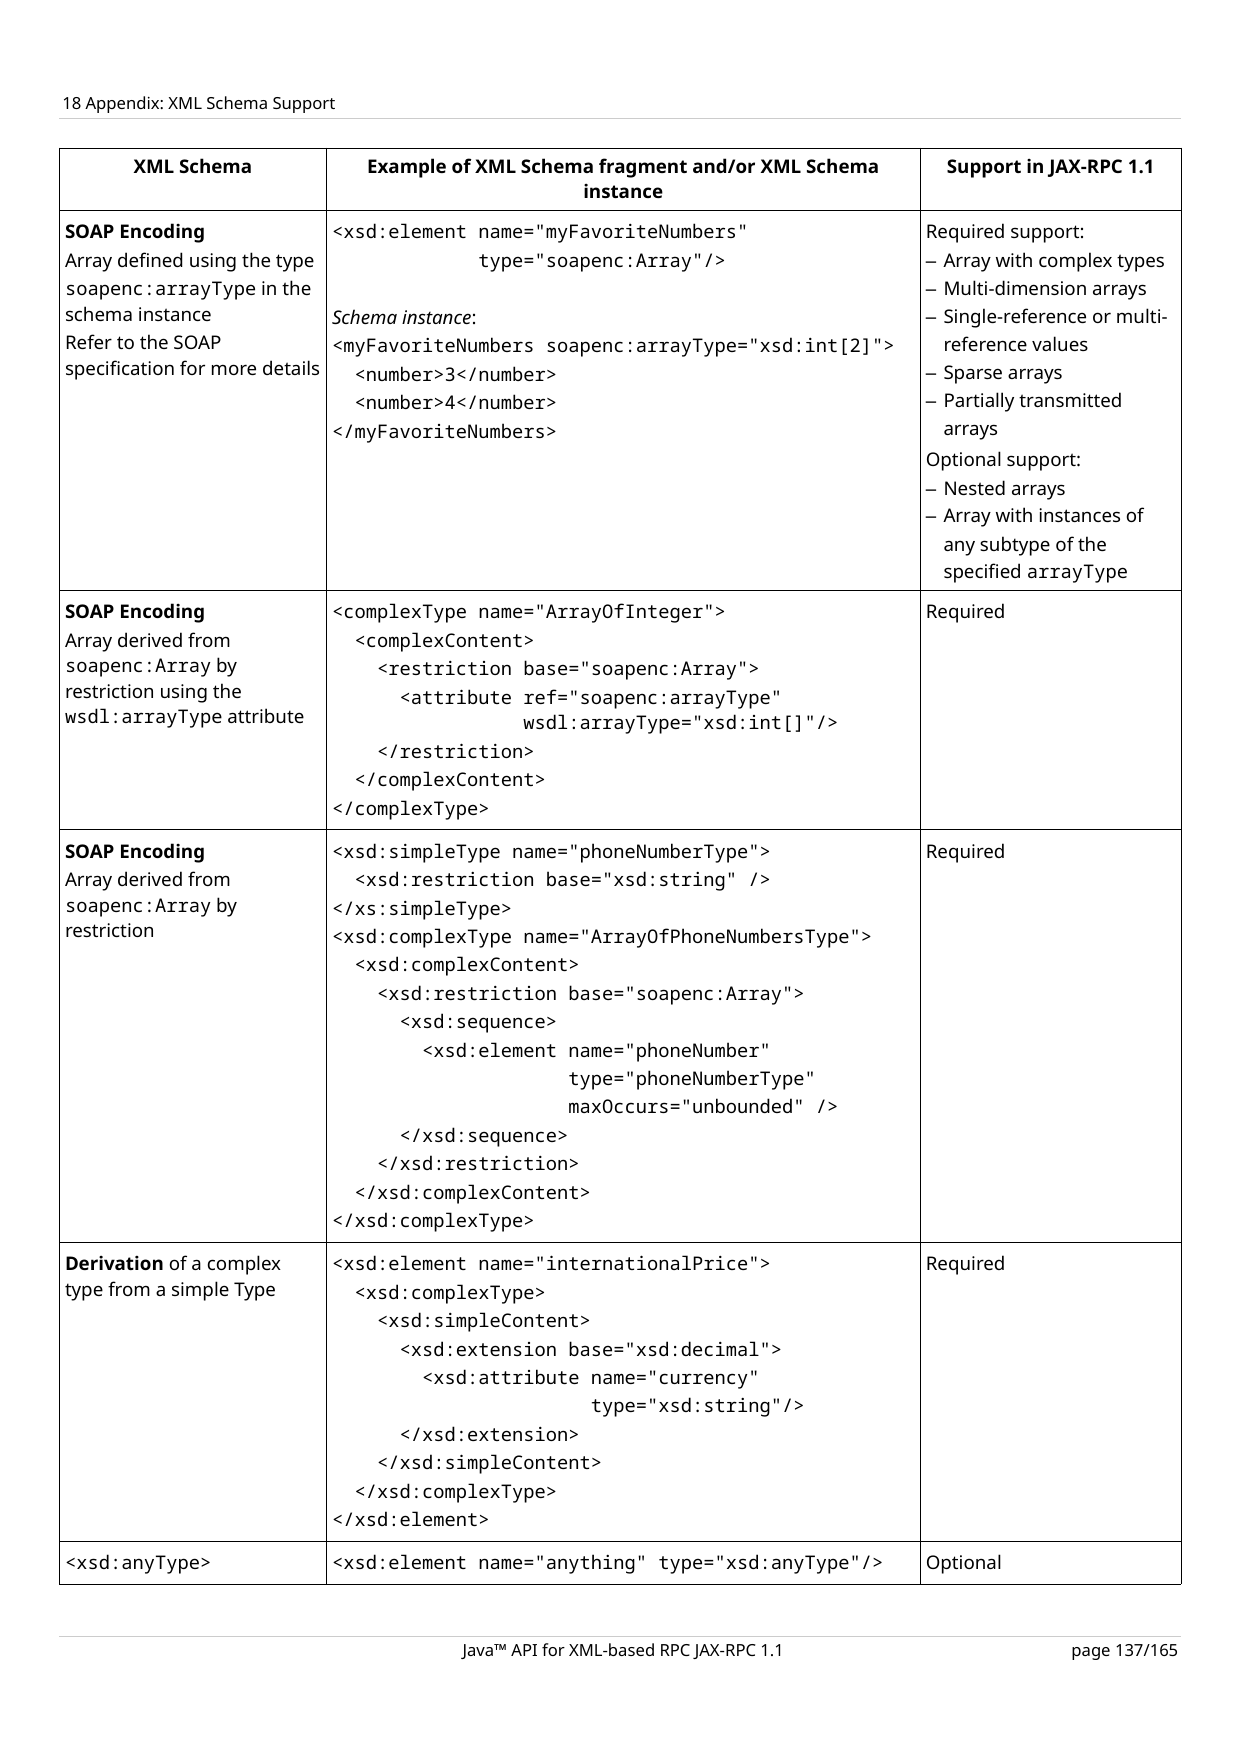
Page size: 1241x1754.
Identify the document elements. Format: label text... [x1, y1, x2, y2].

table_cell SOAP Encoding Array derived from soapenc:Array by restriction [60, 830, 326, 1242]
table_header XML Schema [60, 149, 326, 210]
table_header Support in JAX-RPC 1.1 [921, 149, 1181, 210]
table_header Example of XML Schema fragment and/or XML Schema instance [327, 149, 920, 210]
table_cell SOAP Encoding Array defined using the type soapenc:arrayType in the schema instance Refer to the SOAP specification for more details [60, 211, 326, 590]
table_cell <xsd:element name="internationalPrice"> <xsd:complexType> <xsd:simpleContent> <xsd:extension base="xsd:decimal"> <xsd:attribute name="currency" type="xsd:string"/> </xsd:extension> </xsd:simpleContent> </xsd:complexType> </xsd:element> [327, 1243, 920, 1541]
table_cell <complexType name="ArrayOfInteger"> <complexContent> <restriction base="soapenc:Array"> <attribute ref="soapenc:arrayType" wsdl:arrayType="xsd:int[]"/> </restriction> </complexContent> </complexType> [327, 591, 920, 829]
table_cell <xsd:element name="anything" type="xsd:anyType"/> [327, 1542, 920, 1583]
table_cell <xsd:anyType> [60, 1542, 326, 1583]
table_cell Required [921, 591, 1181, 829]
table_cell <xsd:element name="myFavoriteNumbers" type="soapenc:Array"/> Schema instance: <myFavoriteNumbers soapenc:arrayType="xsd:int[2]"> <number>3</number> <number>4</number> </myFavoriteNumbers> [327, 211, 920, 590]
table_cell Required [921, 830, 1181, 1242]
table_cell Required support: Array with complex types Multi-dimension arrays Single-reference or multi-reference values Sparse arrays Partially transmitted arrays Optional support: Nested arrays Array with instances of any subtype of the specified arrayType [921, 211, 1181, 590]
table_cell Required [921, 1243, 1181, 1541]
table_cell SOAP Encoding Array derived from soapenc:Array by restriction using the wsdl:arrayType attribute [60, 591, 326, 829]
table_cell Optional [921, 1542, 1181, 1583]
table_cell <xsd:simpleType name="phoneNumberType"> <xsd:restriction base="xsd:string" /> </xs:simpleType> <xsd:complexType name="ArrayOfPhoneNumbersType"> <xsd:complexContent> <xsd:restriction base="soapenc:Array"> <xsd:sequence> <xsd:element name="phoneNumber" type="phoneNumberType" maxOccurs="unbounded" /> </xsd:sequence> </xsd:restriction> </xsd:complexContent> </xsd:complexType> [327, 830, 920, 1242]
table_cell Derivation of a complex type from a simple Type [60, 1243, 326, 1541]
